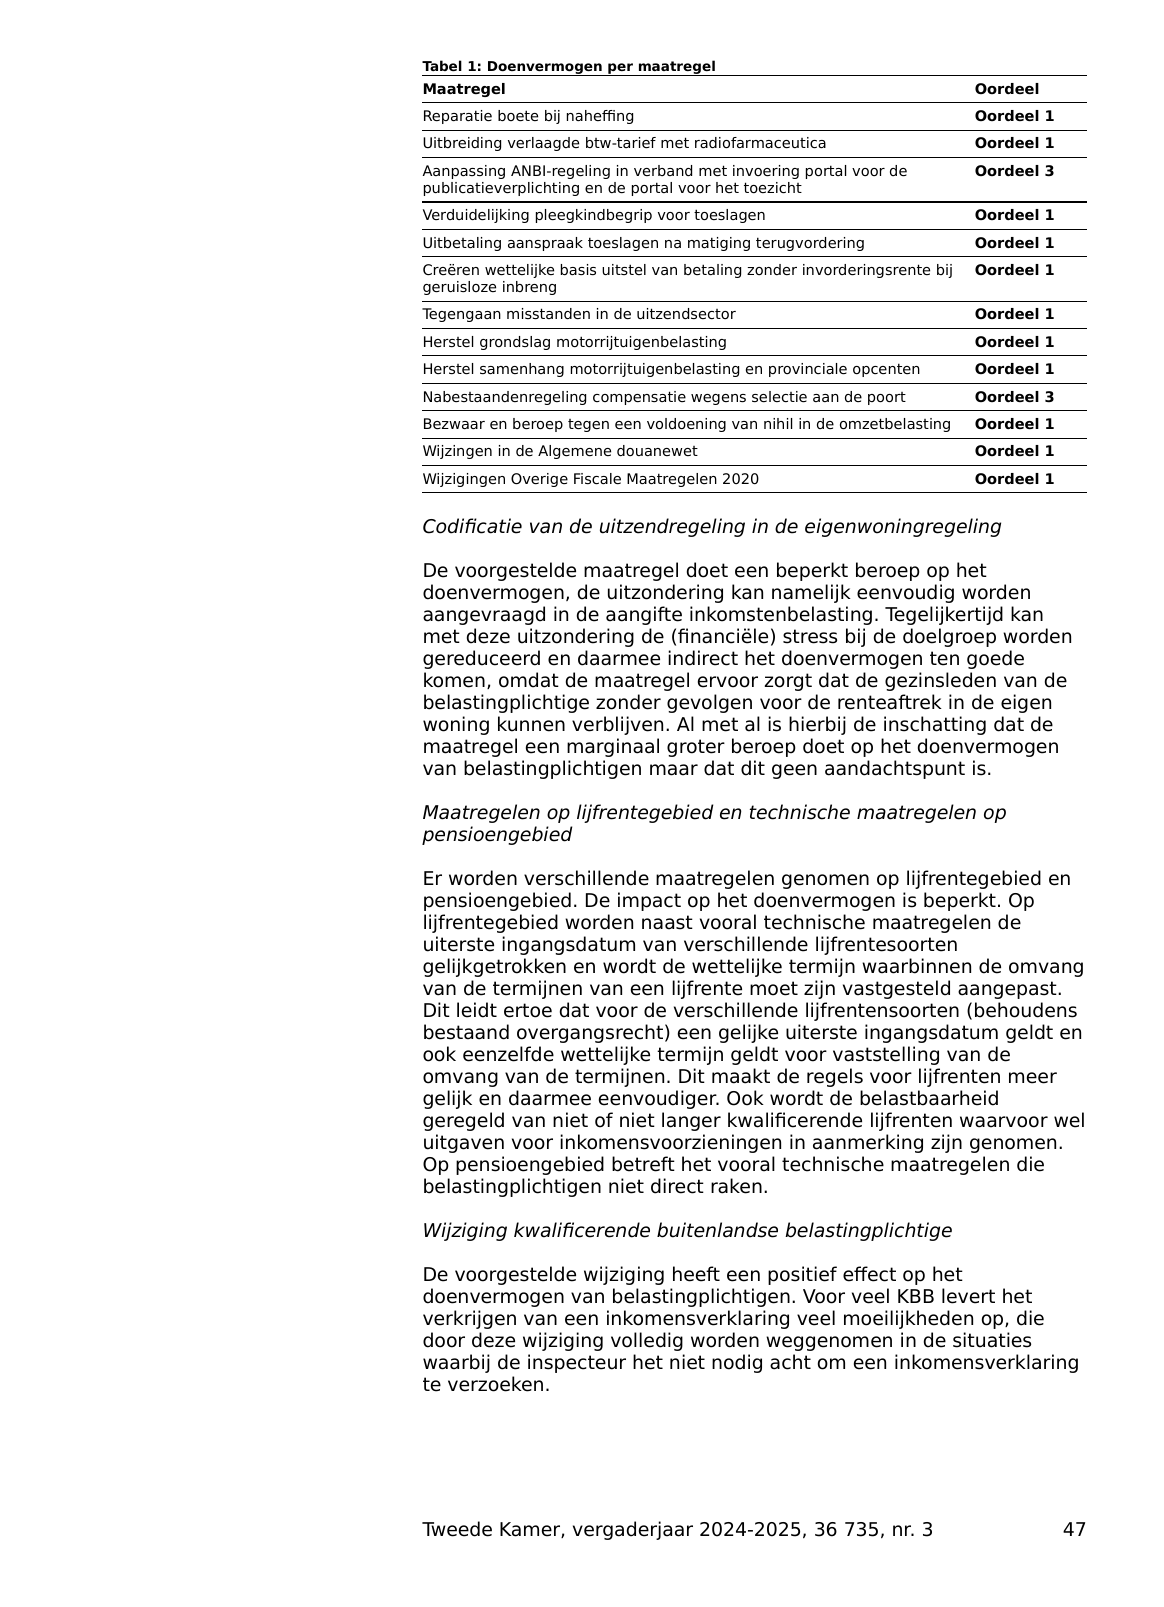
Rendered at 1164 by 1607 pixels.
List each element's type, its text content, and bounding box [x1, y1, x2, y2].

table_cell Oordeel 1 [969, 329, 1087, 355]
text Er worden verschillende maatregelen genomen op lijfrentegebied en pensioengebied. De impact op het doenvermogen is beperkt. Op lijfrentegebied worden naast vooral technische maatregelen de uiterste ingangsdatum van verschillende lijfrentesoorten gelijkgetrokken en wordt de wettelijke termijn waarbinnen de omvang van de termijnen van een lijfrente moet zijn vastgesteld aangepast. Dit leidt ertoe dat voor de verschillende lijfrentensoorten (behoudens bestaand overgangsrecht) een gelijke uiterste ingangsdatum geldt en ook eenzelfde wettelijke termijn geldt voor vaststelling van de omvang van de termijnen. Dit maakt de regels voor lijfrenten meer gelijk en daarmee eenvoudiger. Ook wordt de belastbaarheid geregeld van niet of niet langer kwalificerende lijfrenten waarvoor wel uitgaven voor inkomensvoorzieningen in aanmerking zijn genomen. Op pensioengebied betreft het vooral technische maatregelen die belastingplichtigen niet direct raken. [422, 868, 1087, 1197]
table_cell Uitbetaling aanspraak toeslagen na matiging terugvordering [422, 230, 968, 256]
table_cell Bezwaar en beroep tegen een voldoening van nihil in de omzetbelasting [422, 411, 968, 437]
table_cell Tegengaan misstanden in de uitzendsector [422, 302, 968, 328]
subtitle Codificatie van de uitzendregeling in de eigenwoningregeling [422, 516, 1087, 537]
table_cell Herstel samenhang motorrijtuigenbelasting en provinciale opcenten [422, 356, 968, 383]
table_cell Oordeel 1 [969, 131, 1087, 157]
table_cell Oordeel 1 [969, 230, 1087, 256]
table_cell Oordeel 1 [969, 302, 1087, 328]
table_cell Oordeel 1 [969, 356, 1087, 383]
text De voorgestelde maatregel doet een beperkt beroep op het doenvermogen, de uitzondering kan namelijk eenvoudig worden aangevraagd in de aangifte inkomstenbelasting. Tegelijkertijd kan met deze uitzondering de (financiële) stress bij de doelgroep worden gereduceerd en daarmee indirect het doenvermogen ten goede komen, omdat de maatregel ervoor zorgt dat de gezinsleden van de belastingplichtige zonder gevolgen voor de renteaftrek in de eigen woning kunnen verblijven. Al met al is hierbij de inschatting dat de maatregel een marginaal groter beroep doet op het doenvermogen van belastingplichtigen maar dat dit geen aandachtspunt is. [422, 560, 1087, 779]
table_cell Nabestaandenregeling compensatie wegens selectie aan de poort [422, 384, 968, 410]
table_cell Wijzingen in de Algemene douanewet [422, 439, 968, 465]
table_cell Oordeel 1 [969, 103, 1087, 129]
table_cell Oordeel 3 [969, 384, 1087, 410]
text De voorgestelde wijziging heeft een positief effect op het doenvermogen van belastingplichtigen. Voor veel KBB levert het verkrijgen van een inkomensverklaring veel moeilijkheden op, die door deze wijziging volledig worden weggenomen in de situaties waarbij de inspecteur het niet nodig acht om een inkomensverklaring te verzoeken. [422, 1264, 1087, 1396]
table_cell Oordeel 1 [969, 257, 1087, 301]
table_cell Maatregel [422, 76, 968, 102]
table_cell Verduidelijking pleegkindbegrip voor toeslagen [422, 203, 968, 229]
table_cell Uitbreiding verlaagde btw-tarief met radiofarmaceutica [422, 131, 968, 157]
table_cell Oordeel 1 [969, 466, 1087, 492]
table_cell Oordeel 1 [969, 203, 1087, 229]
table_cell Wijzigingen Overige Fiscale Maatregelen 2020 [422, 466, 968, 492]
table_cell Aanpassing ANBI-regeling in verband met invoering portal voor de publicatieverplichting en de portal voor het toezicht [422, 158, 968, 201]
table_cell Oordeel [969, 76, 1087, 102]
table_cell Herstel grondslag motorrijtuigenbelasting [422, 329, 968, 355]
table_header Tabel 1: Doenvermogen per maatregel [422, 59, 1087, 75]
subtitle Wijziging kwalificerende buitenlandse belastingplichtige [422, 1220, 1087, 1242]
table_cell Creëren wettelijke basis uitstel van betaling zonder invorderingsrente bij geruisloze inbreng [422, 257, 968, 301]
table_cell Oordeel 1 [969, 439, 1087, 465]
table_cell Reparatie boete bij naheffing [422, 103, 968, 129]
table_cell Oordeel 1 [969, 411, 1087, 437]
table_cell Oordeel 3 [969, 158, 1087, 201]
subtitle Maatregelen op lijfrentegebied en technische maatregelen op pensioengebied [422, 802, 1087, 846]
